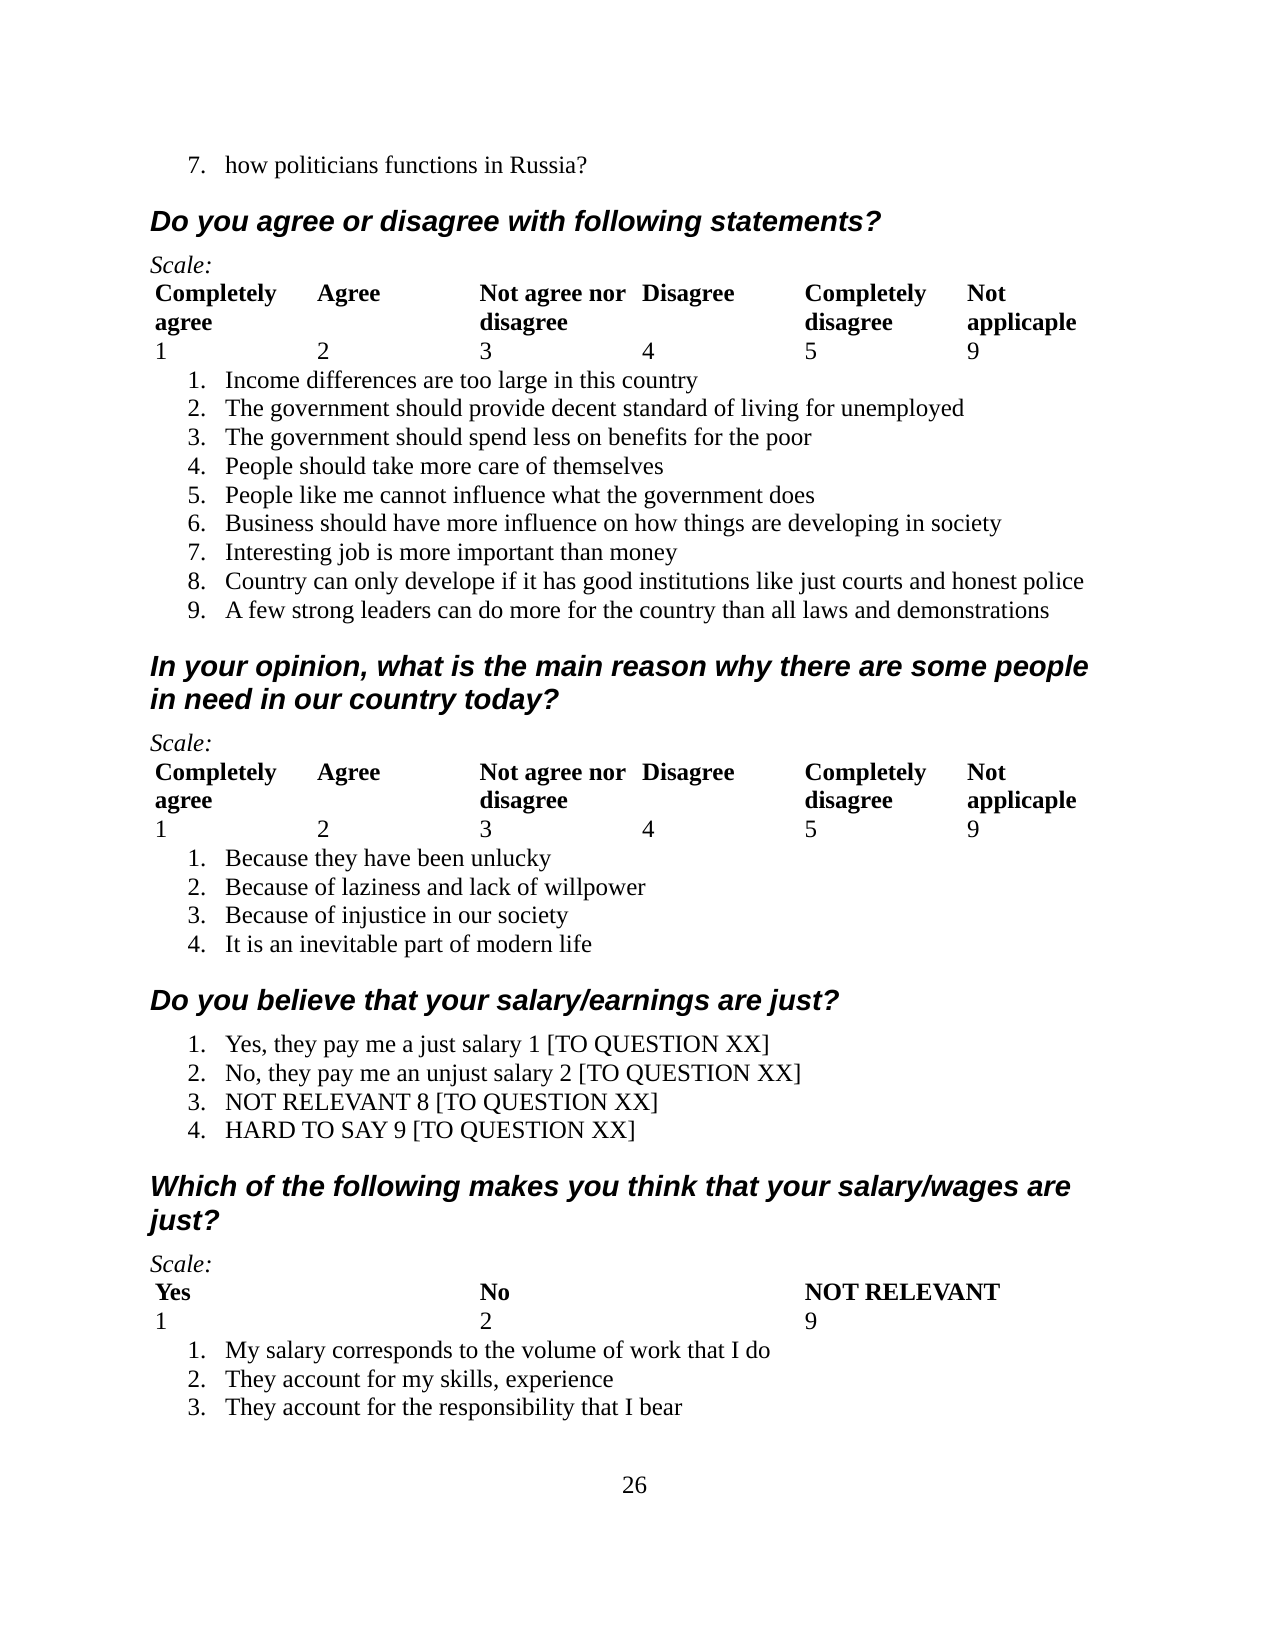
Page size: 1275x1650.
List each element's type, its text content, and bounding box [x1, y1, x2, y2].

table_header Completely agree [150, 279, 312, 336]
list No, they pay me an unjust salary 2 [TO QUESTION XX] [187, 1058, 1125, 1087]
table_cell 3 [475, 336, 637, 365]
table_header Disagree [638, 757, 800, 814]
text Scale: [150, 250, 1125, 278]
table_header Yes [150, 1278, 475, 1306]
table_cell 9 [963, 814, 1125, 843]
list Income differences are too large in this country [187, 365, 1125, 393]
table_header No [475, 1278, 800, 1306]
list They account for the responsibility that I bear [187, 1392, 1125, 1421]
text Scale: [150, 1249, 1125, 1277]
list They account for my skills, experience [187, 1364, 1125, 1392]
table_cell 2 [475, 1306, 800, 1335]
list Business should have more influence on how things are developing in society [187, 508, 1125, 537]
subtitle Which of the following makes you think that your salary/wages are just? [150, 1169, 1125, 1236]
list My salary corresponds to the volume of work that I do [187, 1335, 1125, 1364]
table_cell 2 [313, 336, 475, 365]
table_header Completely agree [150, 757, 312, 814]
table_header NOT RELEVANT [800, 1278, 1125, 1306]
table_header Agree [313, 757, 475, 814]
subtitle In your opinion, what is the main reason why there are some people in need in our country today? [150, 648, 1125, 716]
table_header Not applicaple [963, 279, 1125, 336]
table_header Disagree [638, 279, 800, 336]
list Interesting job is more important than money [187, 537, 1125, 566]
list The government should provide decent standard of living for unemployed [187, 393, 1125, 422]
text Scale: [150, 728, 1125, 757]
table_header Not agree nor disagree [475, 757, 637, 814]
list People like me cannot influence what the government does [187, 480, 1125, 508]
table_cell 9 [963, 336, 1125, 365]
table_cell 5 [800, 336, 962, 365]
table_cell 1 [150, 1306, 475, 1335]
table_cell 2 [313, 814, 475, 843]
subtitle Do you believe that your salary/earnings are just? [150, 983, 1125, 1017]
table_cell 1 [150, 336, 312, 365]
table_header Not applicaple [963, 757, 1125, 814]
table_header Agree [313, 279, 475, 336]
table_header Completely disagree [800, 757, 962, 814]
subtitle Do you agree or disagree with following statements? [150, 204, 1125, 237]
list A few strong leaders can do more for the country than all laws and demonstrations [187, 595, 1125, 623]
table_header Not agree nor disagree [475, 279, 637, 336]
list NOT RELEVANT 8 [TO QUESTION XX] [187, 1087, 1125, 1115]
list Country can only develope if it has good institutions like just courts and honest police [187, 566, 1125, 595]
table_cell 4 [638, 814, 800, 843]
list Yes, they pay me a just salary 1 [TO QUESTION XX] [187, 1029, 1125, 1058]
list It is an inevitable part of modern life [187, 929, 1125, 958]
list Because of laziness and lack of willpower [187, 872, 1125, 901]
list how politicians functions in Russia? [187, 150, 1125, 179]
list Because they have been unlucky [187, 843, 1125, 872]
table_cell 1 [150, 814, 312, 843]
list People should take more care of themselves [187, 451, 1125, 480]
list HARD TO SAY 9 [TO QUESTION XX] [187, 1115, 1125, 1144]
list Because of injustice in our society [187, 901, 1125, 929]
table_cell 4 [638, 336, 800, 365]
table_cell 9 [800, 1306, 1125, 1335]
table_cell 3 [475, 814, 637, 843]
table_cell 5 [800, 814, 962, 843]
table_header Completely disagree [800, 279, 962, 336]
list The government should spend less on benefits for the poor [187, 422, 1125, 451]
